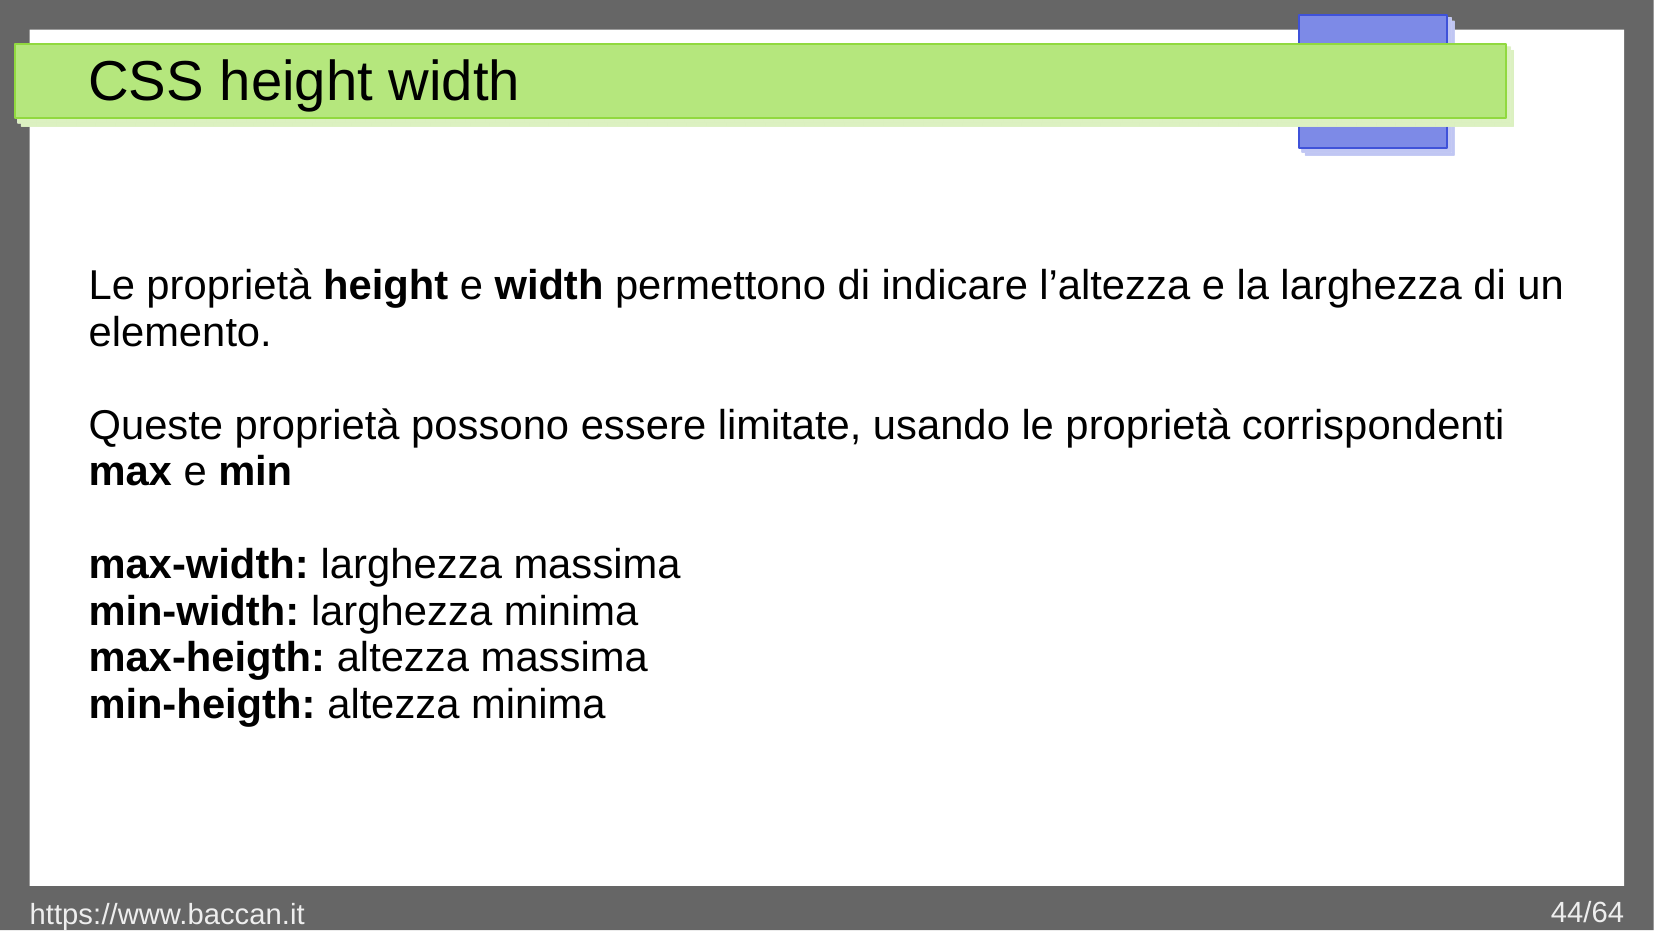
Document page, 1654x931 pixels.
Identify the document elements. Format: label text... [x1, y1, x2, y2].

text_box Le proprietà height e width permettono di indicare l’altezza e la larghezza di un elemento. Queste proprietà possono essere limitate, usando le proprietà corrispondenti max e min max-width: larghezza massima min-width: larghezza minima max-heigth: altezza massima min-heigth: altezza minima [88, 169, 1565, 820]
title CSS height width [88, 44, 1506, 119]
